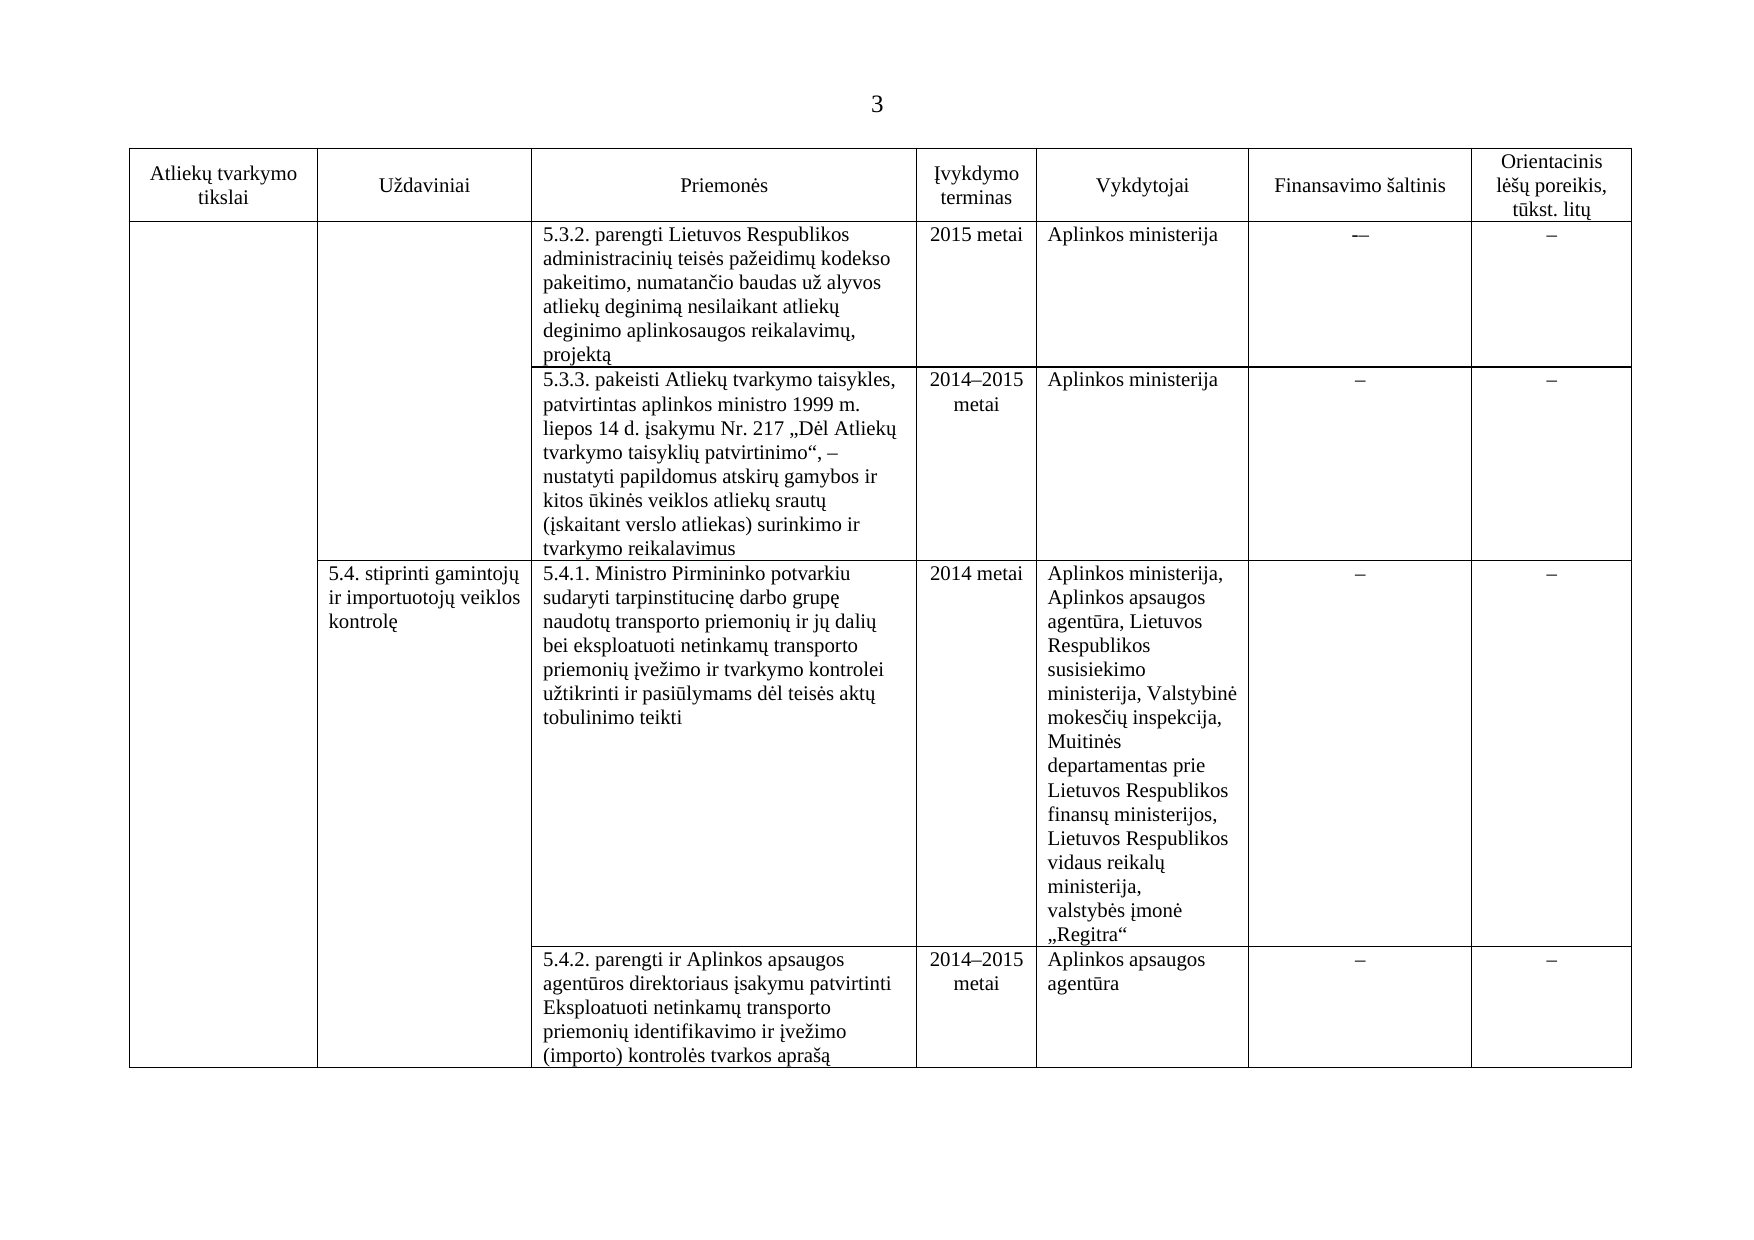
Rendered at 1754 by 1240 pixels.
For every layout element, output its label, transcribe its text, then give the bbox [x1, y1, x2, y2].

table_cell 2015 metai [917, 222, 1036, 366]
table_cell Aplinkos ministerija [1037, 368, 1248, 560]
table_cell -– [1249, 222, 1471, 366]
table_cell Aplinkos ministerija [1037, 222, 1248, 366]
table_cell – [1249, 368, 1471, 560]
table_cell – [1472, 222, 1631, 366]
table_cell – [1472, 561, 1631, 946]
table_cell 5.3.2. parengti Lietuvos Respublikos administracinių teisės pažeidimų kodekso pakeitimo, numatančio baudas už alyvos atliekų deginimą nesilaikant atliekų deginimo aplinkosaugos reikalavimų, projektą [532, 222, 916, 366]
table_cell Aplinkos apsaugos agentūra [1037, 947, 1248, 1067]
table_cell – [1472, 368, 1631, 560]
table_cell 2014 metai [917, 561, 1036, 946]
table_cell – [1249, 561, 1471, 946]
table_cell – [1249, 947, 1471, 1067]
table_cell 2014–2015 metai [917, 368, 1036, 560]
table_header Finansavimo šaltinis [1249, 149, 1471, 221]
table_cell – [1472, 947, 1631, 1067]
table_header Atliekų tvarkymo tikslai [130, 149, 317, 221]
table_cell 2014–2015 metai [917, 947, 1036, 1067]
table_cell [318, 222, 531, 560]
table_cell 5.4.1. Ministro Pirmininko potvarkiu sudaryti tarpinstitucinę darbo grupę naudotų transporto priemonių ir jų dalių bei eksploatuoti netinkamų transporto priemonių įvežimo ir tvarkymo kontrolei užtikrinti ir pasiūlymams dėl teisės aktų tobulinimo teikti [532, 561, 916, 946]
table_cell 5.4. stiprinti gamintojų ir importuotojų veiklos kontrolę [318, 561, 531, 1067]
table_cell 5.3.3. pakeisti Atliekų tvarkymo taisykles, patvirtintas aplinkos ministro 1999 m. liepos 14 d. įsakymu Nr. 217 „Dėl Atliekų tvarkymo taisyklių patvirtinimo“, – nustatyti papildomus atskirų gamybos ir kitos ūkinės veiklos atliekų srautų (įskaitant verslo atliekas) surinkimo ir tvarkymo reikalavimus [532, 368, 916, 560]
table_header Vykdytojai [1037, 149, 1248, 221]
table_header Priemonės [532, 149, 916, 221]
table_cell [130, 222, 317, 1067]
table_header Orientacinis lėšų poreikis, tūkst. litų [1472, 149, 1631, 221]
table_header Įvykdymo terminas [917, 149, 1036, 221]
table_cell Aplinkos ministerija, Aplinkos apsaugos agentūra, Lietuvos Respublikos susisiekimo ministerija, Valstybinė mokesčių inspekcija, Muitinės departamentas prie Lietuvos Respublikos finansų ministerijos, Lietuvos Respublikos vidaus reikalų ministerija, valstybės įmonė „Regitra“ [1037, 561, 1248, 946]
table_header Uždaviniai [318, 149, 531, 221]
table_cell 5.4.2. parengti ir Aplinkos apsaugos agentūros direktoriaus įsakymu patvirtinti Eksploatuoti netinkamų transporto priemonių identifikavimo ir įvežimo (importo) kontrolės tvarkos aprašą [532, 947, 916, 1067]
